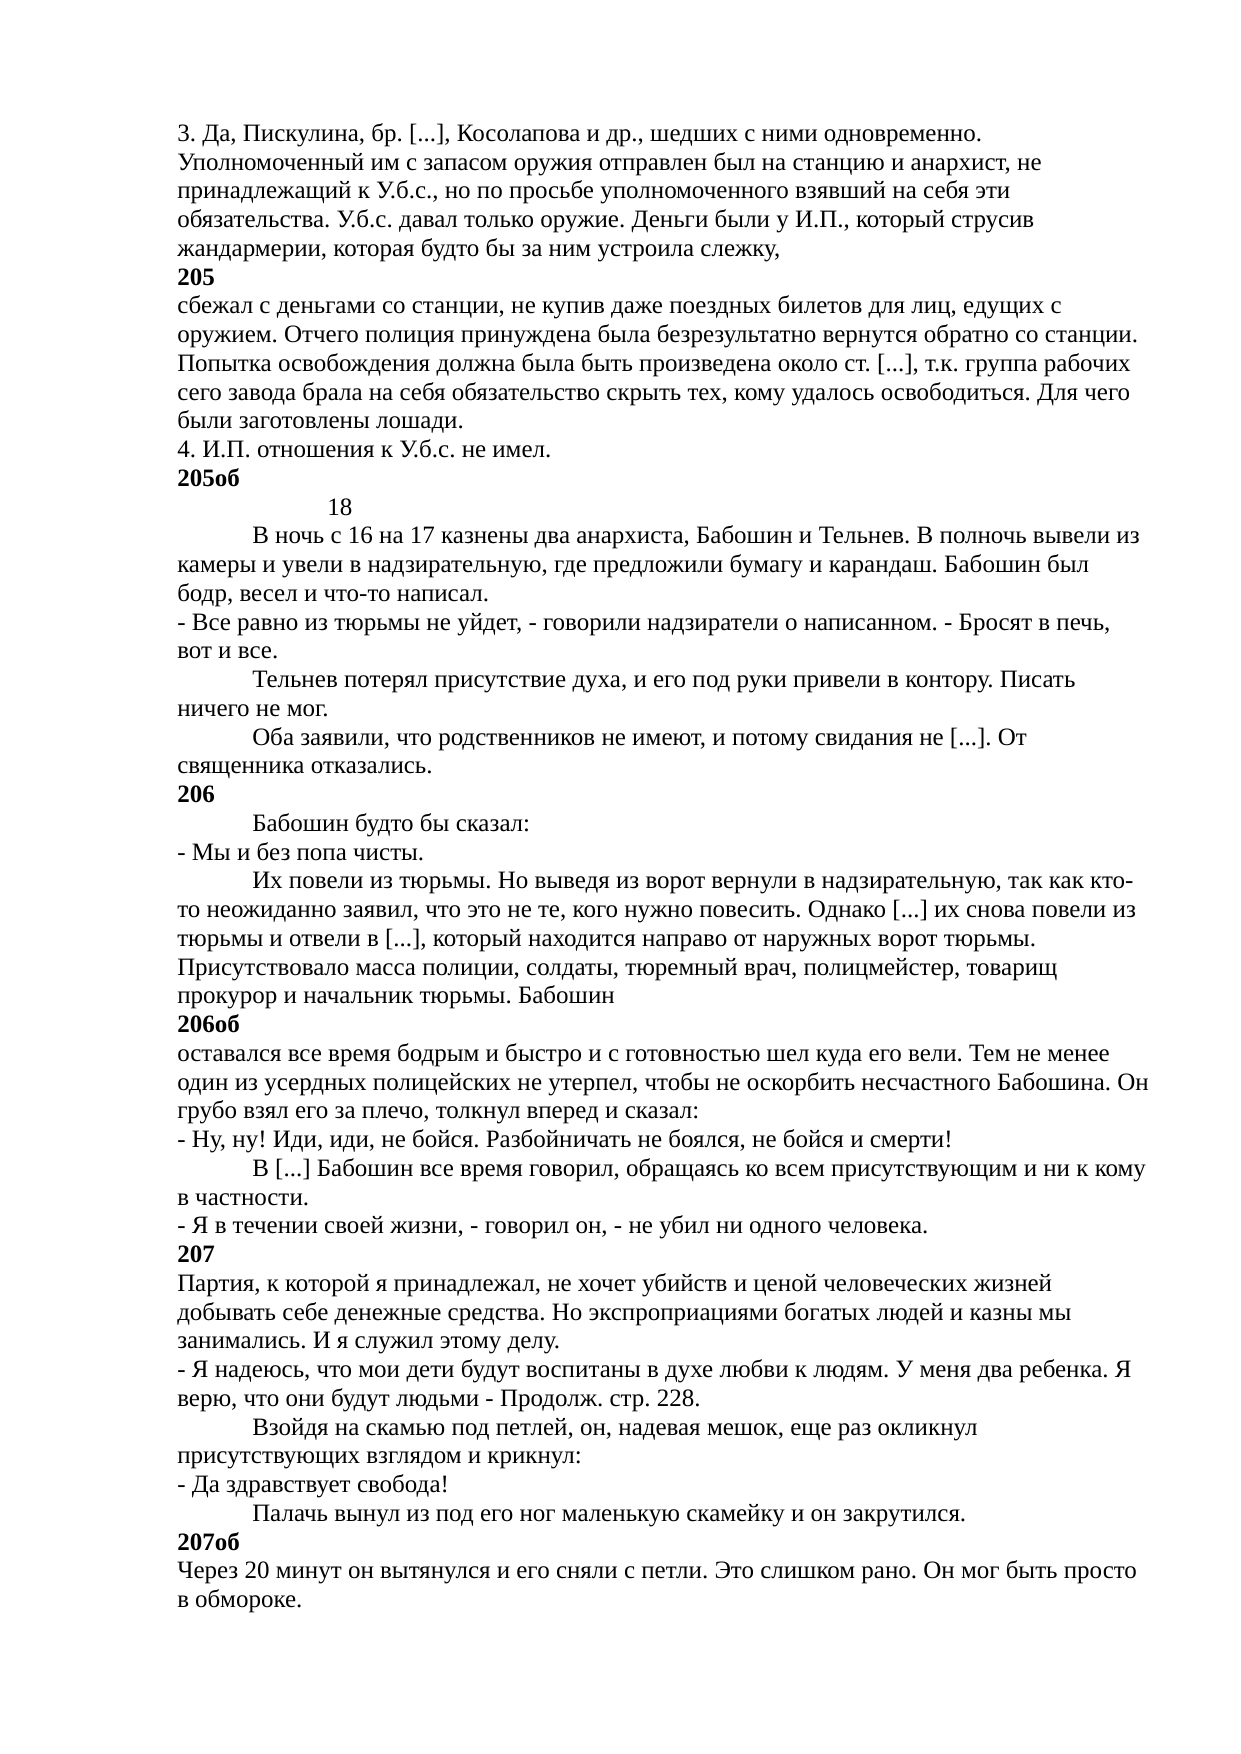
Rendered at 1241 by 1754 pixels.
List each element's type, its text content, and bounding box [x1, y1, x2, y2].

text 3. Да, Пискулина, бр. [...], Косолапова и др., шедших с ними одновременно. Уполномоченный им с запасом оружия отправлен был на станцию и анархист, не принадлежащий к У.б.с., но по просьбе уполномоченного взявший на себя эти обязательства. У.б.с. давал только оружие. Деньги были у И.П., который струсив жандармерии, которая будто бы за ним устроила слежку, [177, 118, 1152, 262]
text 207об [177, 1527, 1152, 1556]
text 205 [177, 262, 1152, 291]
text - Я надеюсь, что мои дети будут воспитаны в духе любви к людям. У меня два ребенка. Я верю, что они будут людьми - Продолж. стр. 228. [177, 1354, 1152, 1412]
text - Все равно из тюрьмы не уйдет, - говорили надзиратели о написанном. - Бросят в печь, вот и все. [177, 607, 1152, 664]
text 4. И.П. отношения к У.б.с. не имел. [177, 434, 1152, 463]
text 18 [177, 492, 1152, 521]
text - Ну, ну! Иди, иди, не бойся. Разбойничать не боялся, не бойся и смерти! [177, 1124, 1152, 1153]
text Взойдя на скамью под петлей, он, надевая мешок, еще раз окликнул присутствующих взглядом и крикнул: [177, 1412, 1152, 1469]
text - Мы и без попа чисты. [177, 837, 1152, 866]
text В [...] Бабошин все время говорил, обращаясь ко всем присутствующим и ни к кому в частности. [177, 1153, 1152, 1211]
text Через 20 минут он вытянулся и его сняли с петли. Это слишком рано. Он мог быть просто в обмороке. [177, 1556, 1152, 1613]
text Палачь вынул из под его ног маленькую скамейку и он закрутился. [177, 1498, 1152, 1527]
text В ночь с 16 на 17 казнены два анархиста, Бабошин и Тельнев. В полночь вывели из камеры и увели в надзирательную, где предложили бумагу и карандаш. Бабошин был бодр, весел и что-то написал. [177, 521, 1152, 607]
text 207 [177, 1239, 1152, 1268]
text Их повели из тюрьмы. Но выведя из ворот вернули в надзирательную, так как кто-то неожиданно заявил, что это не те, кого нужно повесить. Однако [...] их снова повели из тюрьмы и отвели в [...], который находится направо от наружных ворот тюрьмы. Присутствовало масса полиции, солдаты, тюремный врач, полицмейстер, товарищ прокурор и начальник тюрьмы. Бабошин [177, 866, 1152, 1009]
text Бабошин будто бы сказал: [177, 808, 1152, 837]
text Партия, к которой я принадлежал, не хочет убийств и ценой человеческих жизней добывать себе денежные средства. Но экспроприациями богатых людей и казны мы занимались. И я служил этому делу. [177, 1268, 1152, 1354]
text 205об [177, 463, 1152, 492]
text Тельнев потерял присутствие духа, и его под руки привели в контору. Писать ничего не мог. [177, 664, 1152, 722]
text 206об [177, 1009, 1152, 1038]
text - Я в течении своей жизни, - говорил он, - не убил ни одного человека. [177, 1211, 1152, 1239]
text - Да здравствует свобода! [177, 1469, 1152, 1498]
text оставался все время бодрым и быстро и с готовностью шел куда его вели. Тем не менее один из усердных полицейских не утерпел, чтобы не оскорбить несчастного Бабошина. Он грубо взял его за плечо, толкнул вперед и сказал: [177, 1038, 1152, 1124]
text 206 [177, 779, 1152, 808]
text сбежал с деньгами со станции, не купив даже поездных билетов для лиц, едущих с оружием. Отчего полиция принуждена была безрезультатно вернутся обратно со станции. Попытка освобождения должна была быть произведена около ст. [...], т.к. группа рабочих сего завода брала на себя обязательство скрыть тех, кому удалось освободиться. Для чего были заготовлены лошади. [177, 291, 1152, 434]
text Оба заявили, что родственников не имеют, и потому свидания не [...]. От священника отказались. [177, 722, 1152, 779]
